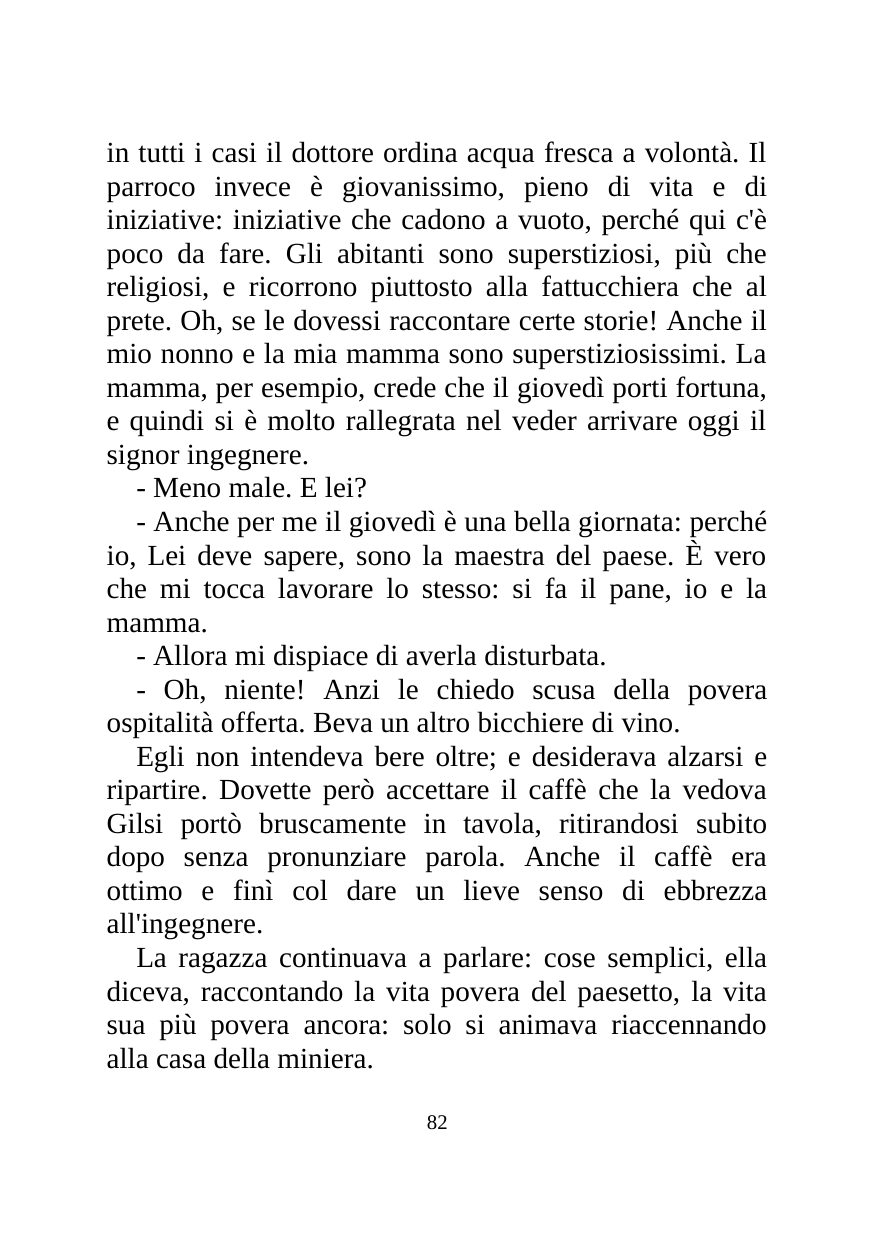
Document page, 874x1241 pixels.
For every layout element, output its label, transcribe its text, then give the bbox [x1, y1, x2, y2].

text - Allora mi dispiace di averla disturbata. [106, 638, 768, 672]
text in tutti i casi il dottore ordina acqua fresca a volontà. Il parroco invece è giovanissimo, pieno di vita e di iniziative: iniziative che cadono a vuoto, perché qui c'è poco da fare. Gli abitanti sono superstiziosi, più che religiosi, e ricorrono piuttosto alla fattucchiera che al prete. Oh, se le dovessi raccontare certe storie! Anche il mio nonno e la mia mamma sono superstiziosissimi. La mamma, per esempio, crede che il giovedì porti fortuna, e quindi si è molto rallegrata nel veder arrivare oggi il signor ingegnere. [106, 135, 768, 471]
text - Meno male. E lei? [106, 471, 768, 504]
text La ragazza continuava a parlare: cose semplici, ella diceva, raccontando la vita povera del paesetto, la vita sua più povera ancora: solo si animava riaccennando alla casa della miniera. [106, 940, 768, 1074]
text - Oh, niente! Anzi le chiedo scusa della povera ospitalità offerta. Beva un altro bicchiere di vino. [106, 672, 768, 739]
text Egli non intendeva bere oltre; e desiderava alzarsi e ripartire. Dovette però accettare il caffè che la vedova Gilsi portò bruscamente in tavola, ritirandosi subito dopo senza pronunziare parola. Anche il caffè era ottimo e finì col dare un lieve senso di ebbrezza all'ingegnere. [106, 739, 768, 940]
text - Anche per me il giovedì è una bella giornata: perché io, Lei deve sapere, sono la maestra del paese. È vero che mi tocca lavorare lo stesso: si fa il pane, io e la mamma. [106, 504, 768, 638]
